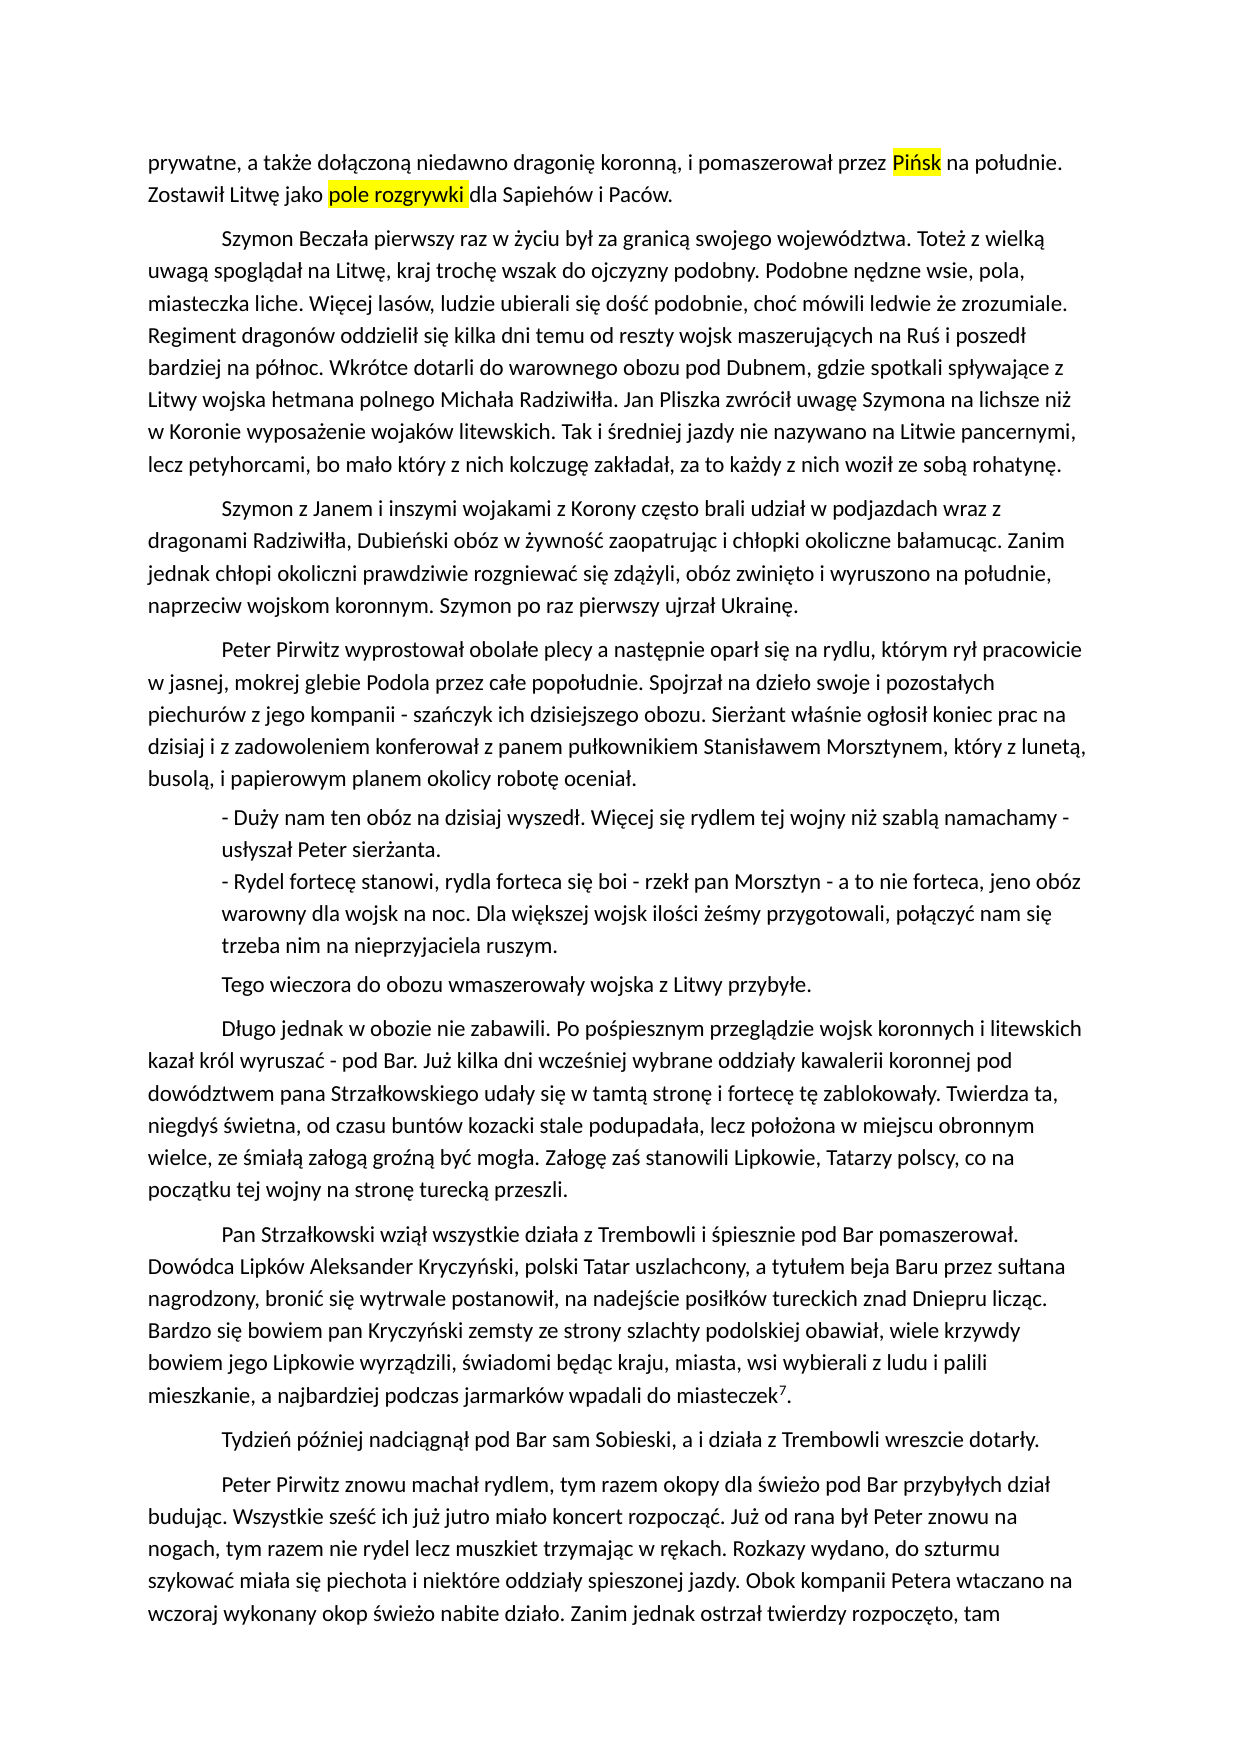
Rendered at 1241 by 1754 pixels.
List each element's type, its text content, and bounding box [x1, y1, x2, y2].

text - Rydel fortecę stanowi, rydla forteca się boi - rzekł pan Morsztyn - a to nie forteca, jeno obóz warowny dla wojsk na noc. Dla większej wojsk ilości żeśmy przygotowali, połączyć nam się trzeba nim na nieprzyjaciela ruszym. [221, 867, 1093, 959]
text Tydzień później nadciągnął pod Bar sam Sobieski, a i działa z Trembowli wreszcie dotarły. [148, 1425, 1093, 1453]
text Szymon z Janem i inszymi wojakami z Korony często brali udział w podjazdach wraz z dragonami Radziwiłła, Dubieński obóz w żywność zaopatrując i chłopki okoliczne bałamucąc. Zanim jednak chłopi okoliczni prawdziwie rozgniewać się zdążyli, obóz zwinięto i wyruszono na południe, naprzeciw wojskom koronnym. Szymon po raz pierwszy ujrzał Ukrainę. [148, 494, 1093, 619]
text Pan Strzałkowski wziął wszystkie działa z Trembowli i śpiesznie pod Bar pomaszerował. Dowódca Lipków Aleksander Kryczyński, polski Tatar uszlachcony, a tytułem beja Baru przez sułtana nagrodzony, bronić się wytrwale postanowił, na nadejście posiłków tureckich znad Dniepru licząc. Bardzo się bowiem pan Kryczyński zemsty ze strony szlachty podolskiej obawiał, wiele krzywdy bowiem jego Lipkowie wyrządzili, świadomi będąc kraju, miasta, wsi wybierali z ludu i palili mieszkanie, a najbardziej podczas jarmarków wpadali do miasteczek. [148, 1220, 1093, 1409]
text Peter Pirwitz znowu machał rydlem, tym razem okopy dla świeżo pod Bar przybyłych dział budując. Wszystkie sześć ich już jutro miało koncert rozpocząć. Już od rana był Peter znowu na nogach, tym razem nie rydel lecz muszkiet trzymając w rękach. Rozkazy wydano, do szturmu szykować miała się piechota i niektóre oddziały spieszonej jazdy. Obok kompanii Petera wtaczano na wczoraj wykonany okop świeżo nabite działo. Zanim jednak ostrzał twierdzy rozpoczęto, tam [148, 1470, 1093, 1627]
text - Duży nam ten obóz na dzisiaj wyszedł. Więcej się rydlem tej wojny niż szablą namachamy - usłyszał Peter sierżanta. [221, 803, 1093, 863]
text Peter Pirwitz wyprostował obolałe plecy a następnie oparł się na rydlu, którym rył pracowicie w jasnej, mokrej glebie Podola przez całe popołudnie. Spojrzał na dzieło swoje i pozostałych piechurów z jego kompanii - szańczyk ich dzisiejszego obozu. Sierżant właśnie ogłosił koniec prac na dzisiaj i z zadowoleniem konferował z panem pułkownikiem Stanisławem Morsztynem, który z lunetą, busolą, i papierowym planem okolicy robotę oceniał. [148, 635, 1093, 792]
text prywatne, a także dołączoną niedawno dragonię koronną, i pomaszerował przez Pińsk na południe. Zostawił Litwę jako pole rozgrywki dla Sapiehów i Paców. [148, 148, 1093, 208]
text Długo jednak w obozie nie zabawili. Po pośpiesznym przeglądzie wojsk koronnych i litewskich kazał król wyruszać - pod Bar. Już kilka dni wcześniej wybrane oddziały kawalerii koronnej pod dowództwem pana Strzałkowskiego udały się w tamtą stronę i fortecę tę zablokowały. Twierdza ta, niegdyś świetna, od czasu buntów kozacki stale podupadała, lecz położona w miejscu obronnym wielce, ze śmiałą załogą groźną być mogła. Załogę zaś stanowili Lipkowie, Tatarzy polscy, co na początku tej wojny na stronę turecką przeszli. [148, 1014, 1093, 1203]
text Szymon Beczała pierwszy raz w życiu był za granicą swojego województwa. Toteż z wielką uwagą spoglądał na Litwę, kraj trochę wszak do ojczyzny podobny. Podobne nędzne wsie, pola, miasteczka liche. Więcej lasów, ludzie ubierali się dość podobnie, choć mówili ledwie że zrozumiale. Regiment dragonów oddzielił się kilka dni temu od reszty wojsk maszerujących na Ruś i poszedł bardziej na północ. Wkrótce dotarli do warownego obozu pod Dubnem, gdzie spotkali spływające z Litwy wojska hetmana polnego Michała Radziwiłła. Jan Pliszka zwrócił uwagę Szymona na lichsze niż w Koronie wyposażenie wojaków litewskich. Tak i średniej jazdy nie nazywano na Litwie pancernymi, lecz petyhorcami, bo mało który z nich kolczugę zakładał, za to każdy z nich woził ze sobą rohatynę. [148, 224, 1093, 478]
text Tego wieczora do obozu wmaszerowały wojska z Litwy przybyłe. [148, 970, 1093, 998]
